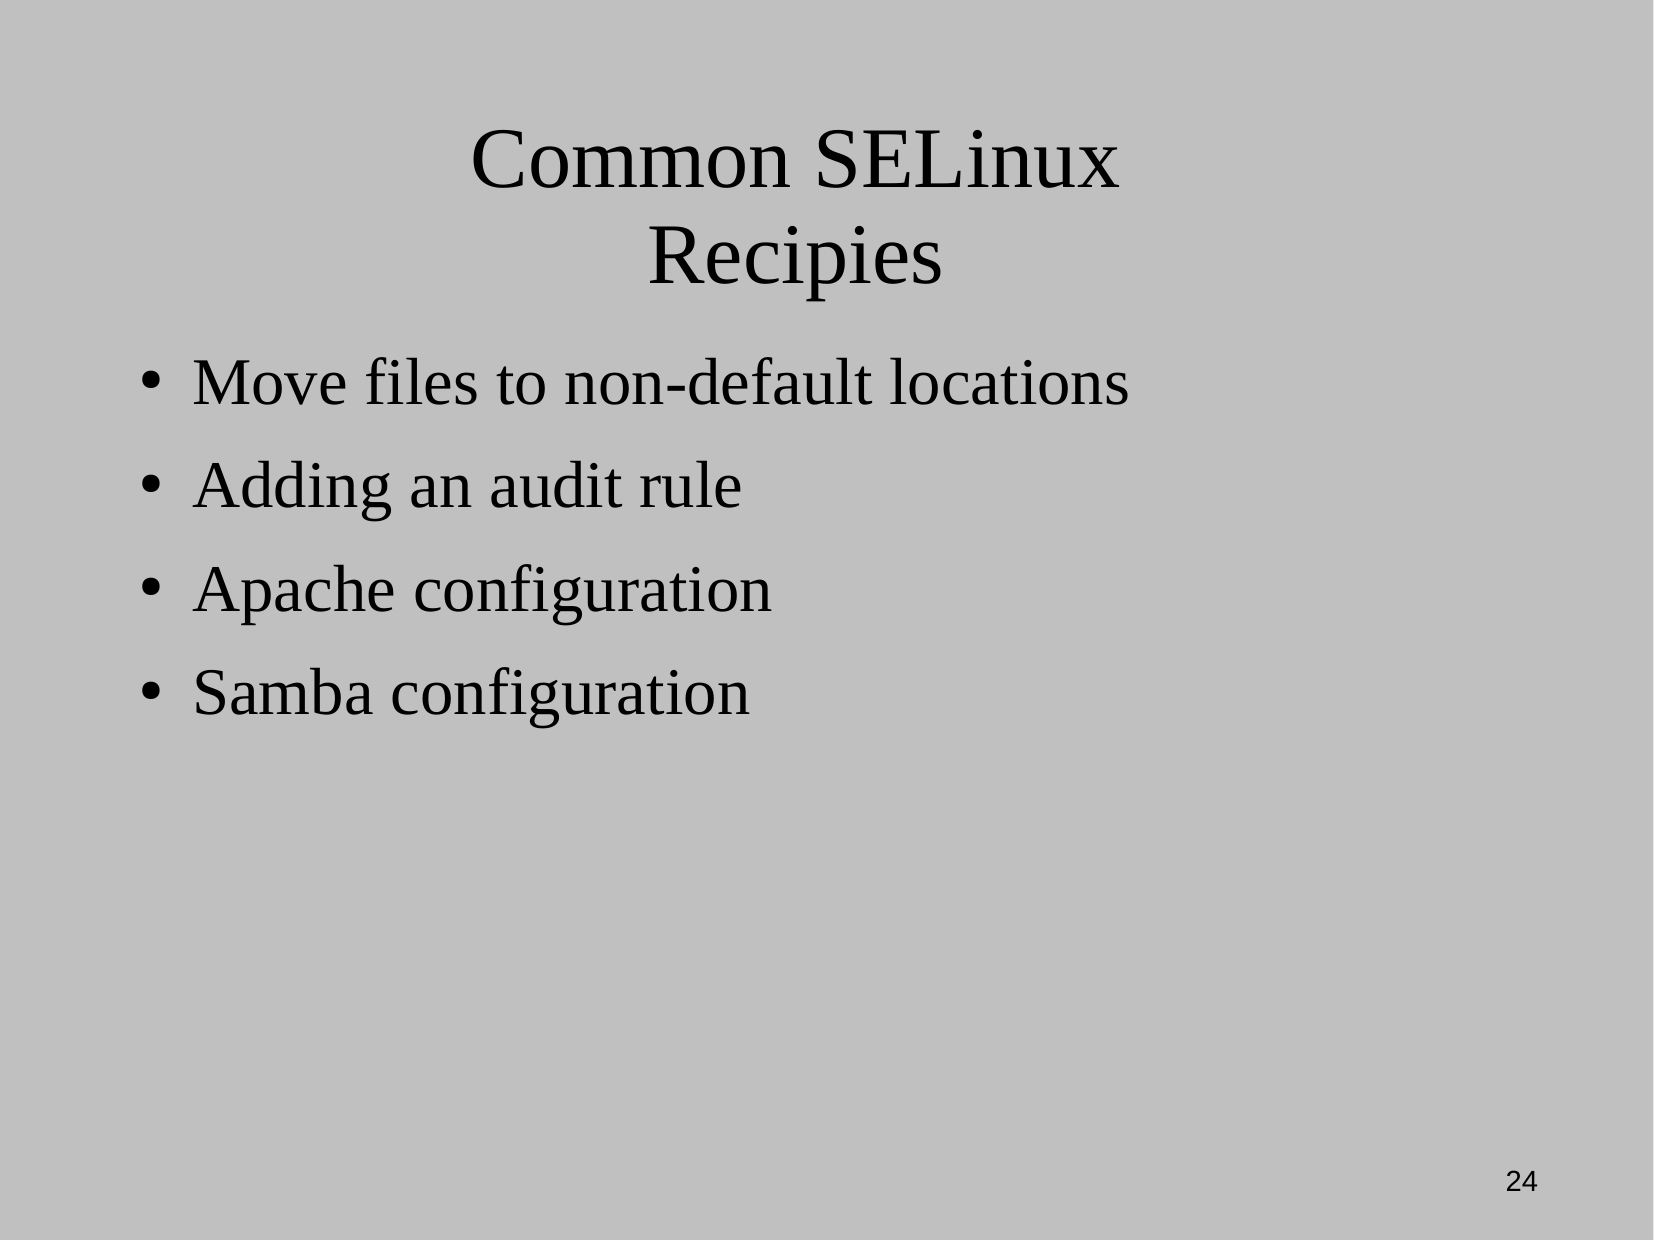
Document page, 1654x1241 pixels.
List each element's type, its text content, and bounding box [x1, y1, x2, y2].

list Move files to non-default locations Adding an audit rule Apache configuration Samba configuration [121, 344, 1534, 1126]
title Common SELinux Recipies [312, 102, 1280, 310]
